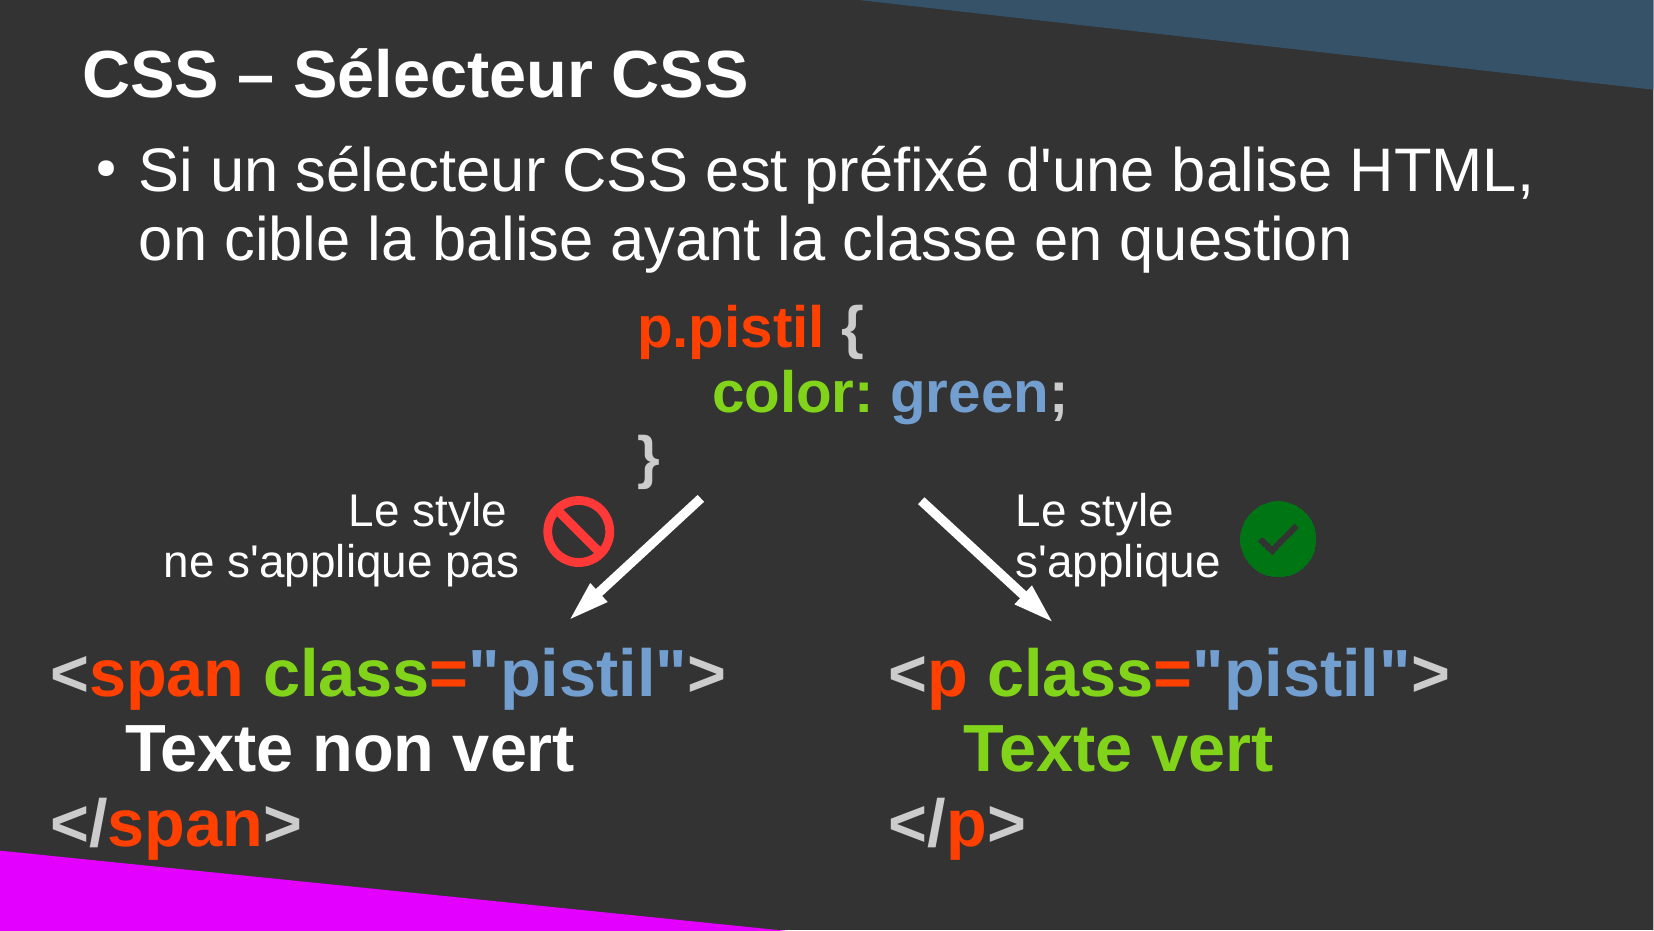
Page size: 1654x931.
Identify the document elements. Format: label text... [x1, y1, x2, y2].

text_box [858, 0, 1654, 90]
text_box [543, 496, 615, 567]
picture [1240, 501, 1316, 577]
text_box [0, 850, 788, 931]
text_box <span class="pistil"> Texte non vert </span> [35, 628, 779, 869]
title Le style ne s'applique pas [153, 484, 520, 588]
title Le style s'applique [1015, 484, 1382, 588]
text_box <p class="pistil"> Texte vert </p> [874, 628, 1617, 869]
text_box p.pistil { color: green; } [622, 287, 1099, 498]
list Si un sélecteur CSS est préfixé d'une balise HTML, on cible la balise ayant la classe en question [80, 135, 1605, 308]
title CSS – Sélecteur CSS [82, 37, 1571, 114]
